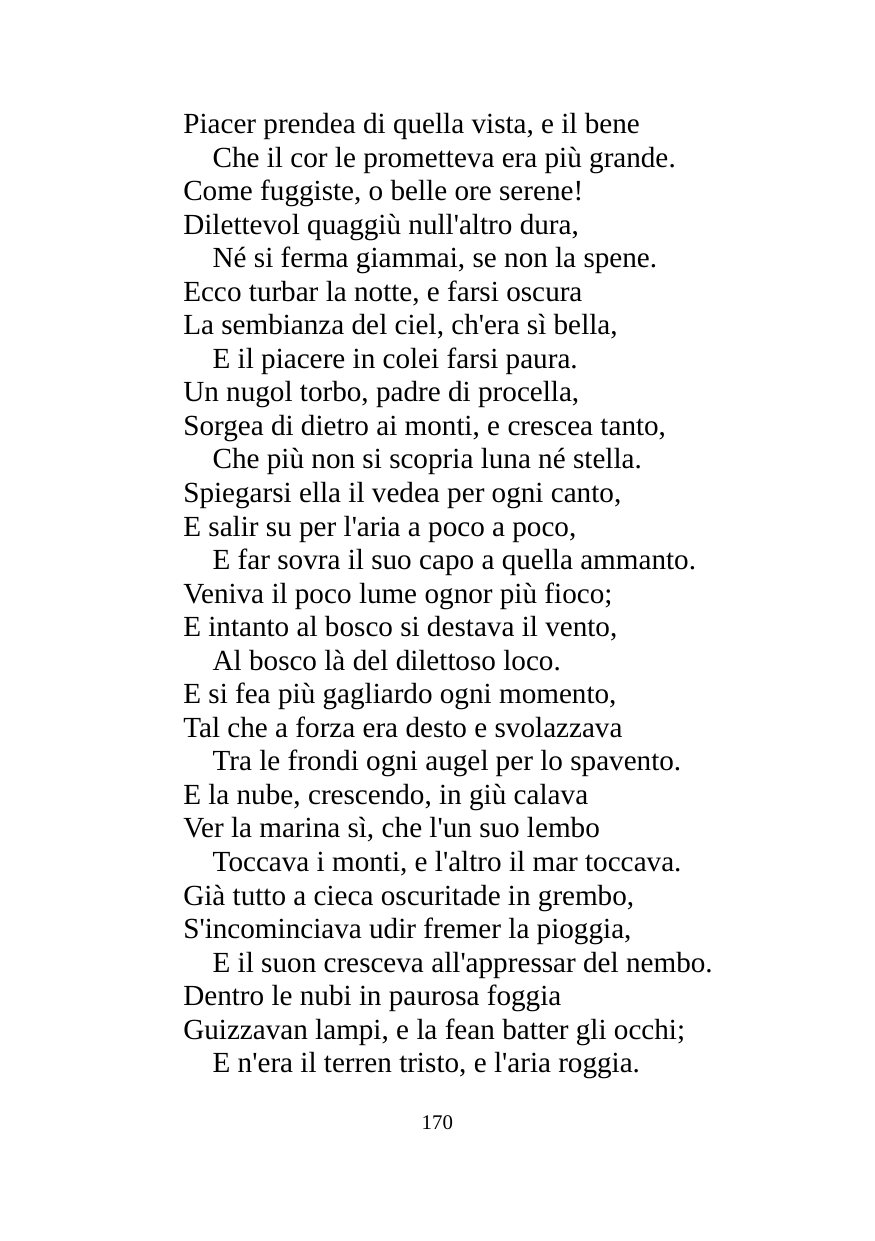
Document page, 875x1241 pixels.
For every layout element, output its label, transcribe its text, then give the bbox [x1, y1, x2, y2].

text E il piacere in colei farsi paura. Un nugol torbo, padre di procella, Sorgea di dietro ai monti, e crescea tanto, [183, 341, 768, 442]
text Che più non si scopria luna né stella. Spiegarsi ella il vedea per ogni canto, E salir su per l'aria a poco a poco, [183, 442, 768, 542]
text E n'era il terren tristo, e l'aria roggia. [183, 1045, 768, 1079]
text Tra le frondi ogni augel per lo spavento. E la nube, crescendo, in giù calava Ver la marina sì, che l'un suo lembo [183, 743, 768, 844]
text Al bosco là del dilettoso loco. E si fea più gagliardo ogni momento, Tal che a forza era desto e svolazzava [183, 643, 768, 743]
text Toccava i monti, e l'altro il mar toccava. Già tutto a cieca oscuritade in grembo, S'incominciava udir fremer la pioggia, [183, 844, 768, 945]
text E il suon cresceva all'appressar del nembo. Dentro le nubi in paurosa foggia Guizzavan lampi, e la fean batter gli occhi; [183, 945, 768, 1045]
text Né si ferma giammai, se non la spene. Ecco turbar la notte, e farsi oscura La sembianza del ciel, ch'era sì bella, [183, 240, 768, 341]
text Piacer prendea di quella vista, e il bene [183, 106, 768, 140]
text Che il cor le prometteva era più grande. Come fuggiste, o belle ore serene! Dilettevol quaggiù null'altro dura, [183, 140, 768, 240]
text E far sovra il suo capo a quella ammanto. Veniva il poco lume ognor più fioco; E intanto al bosco si destava il vento, [183, 542, 768, 643]
